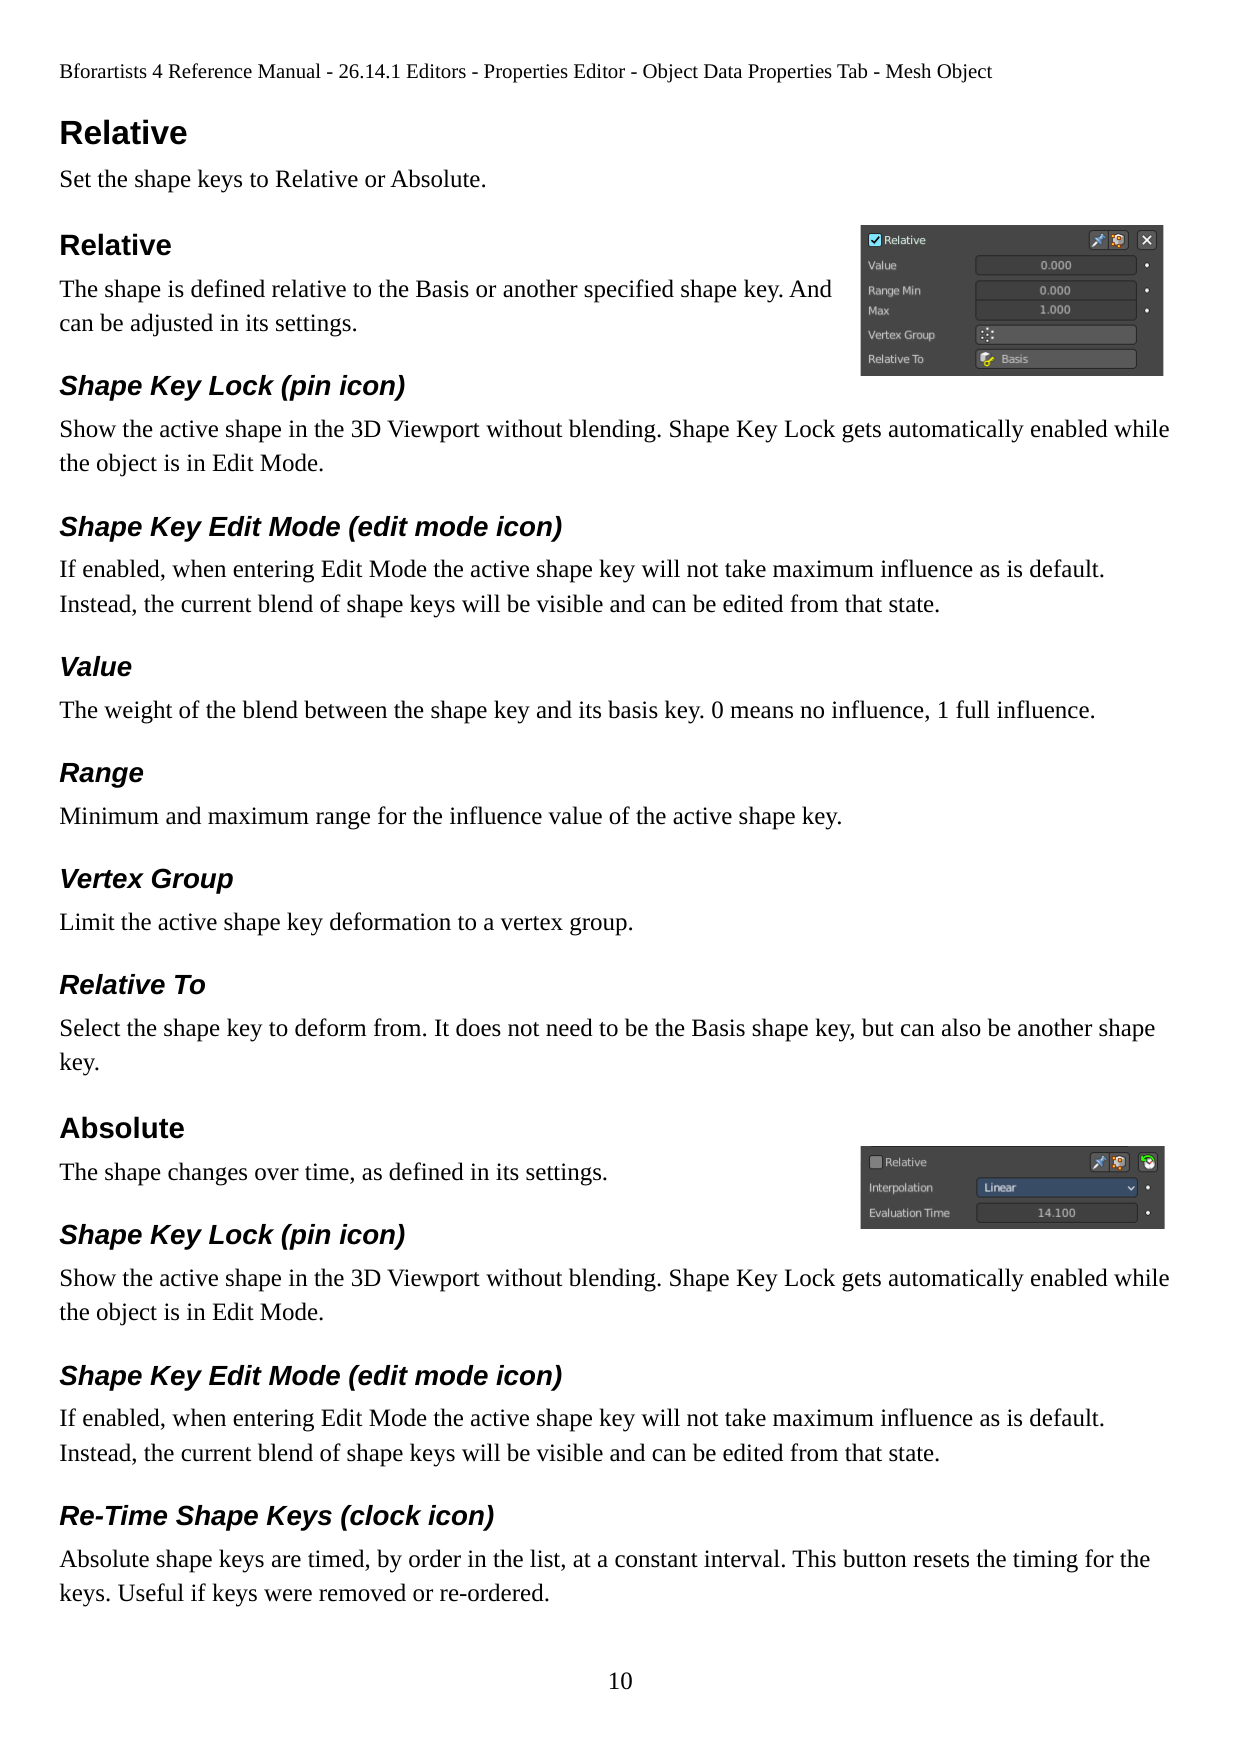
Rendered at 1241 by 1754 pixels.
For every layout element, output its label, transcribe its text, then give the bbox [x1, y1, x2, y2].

subtitle Range [59, 756, 1181, 788]
subtitle Shape Key Edit Mode (edit mode icon) [59, 1359, 1181, 1391]
text Set the shape keys to Relative or Absolute. [59, 164, 1181, 192]
subtitle Vertex Group [59, 862, 1181, 894]
text Show the active shape in the 3D Viewport without blending. Shape Key Lock gets automatically enabled while the object is in Edit Mode. [59, 1263, 1181, 1326]
subtitle Re-Time Shape Keys (clock icon) [59, 1499, 1181, 1531]
subtitle Shape Key Lock (pin icon) [59, 1219, 1181, 1251]
subtitle Absolute [59, 1111, 1181, 1144]
text Absolute shape keys are timed, by order in the list, at a constant interval. This button resets the timing for the keys. Useful if keys were removed or re-ordered. [59, 1544, 1181, 1607]
text Limit the active shape key deformation to a vertex group. [59, 907, 1181, 936]
text The weight of the blend between the shape key and its basis key. 0 means no influence, 1 full influence. [59, 695, 1181, 724]
subtitle Shape Key Edit Mode (edit mode icon) [59, 510, 1181, 542]
subtitle Shape Key Lock (pin icon) [59, 370, 1181, 402]
subtitle Relative [59, 113, 1181, 151]
text Show the active shape in the 3D Viewport without blending. Shape Key Lock gets automatically enabled while the object is in Edit Mode. [59, 414, 1181, 477]
text The shape changes over time, as defined in its settings. [59, 1157, 860, 1186]
text If enabled, when entering Edit Mode the active shape key will not take maximum influence as is default. Instead, the current blend of shape keys will be visible and can be edited from that state. [59, 554, 1181, 618]
text Select the shape key to deform from. It does not need to be the Basis shape key, but can also be another shape key. [59, 1013, 1181, 1076]
picture [860, 1146, 1165, 1229]
subtitle Value [59, 651, 1181, 682]
text If enabled, when entering Edit Mode the active shape key will not take maximum influence as is default. Instead, the current blend of shape keys will be visible and can be edited from that state. [59, 1403, 1181, 1467]
text Minimum and maximum range for the influence value of the active shape key. [59, 801, 1181, 829]
subtitle Relative To [59, 968, 1181, 1000]
picture [860, 225, 1164, 376]
text The shape is defined relative to the Basis or another specified shape key. And can be adjusted in its settings. [59, 274, 860, 337]
subtitle [1164, 227, 1181, 261]
subtitle Relative [59, 227, 860, 261]
